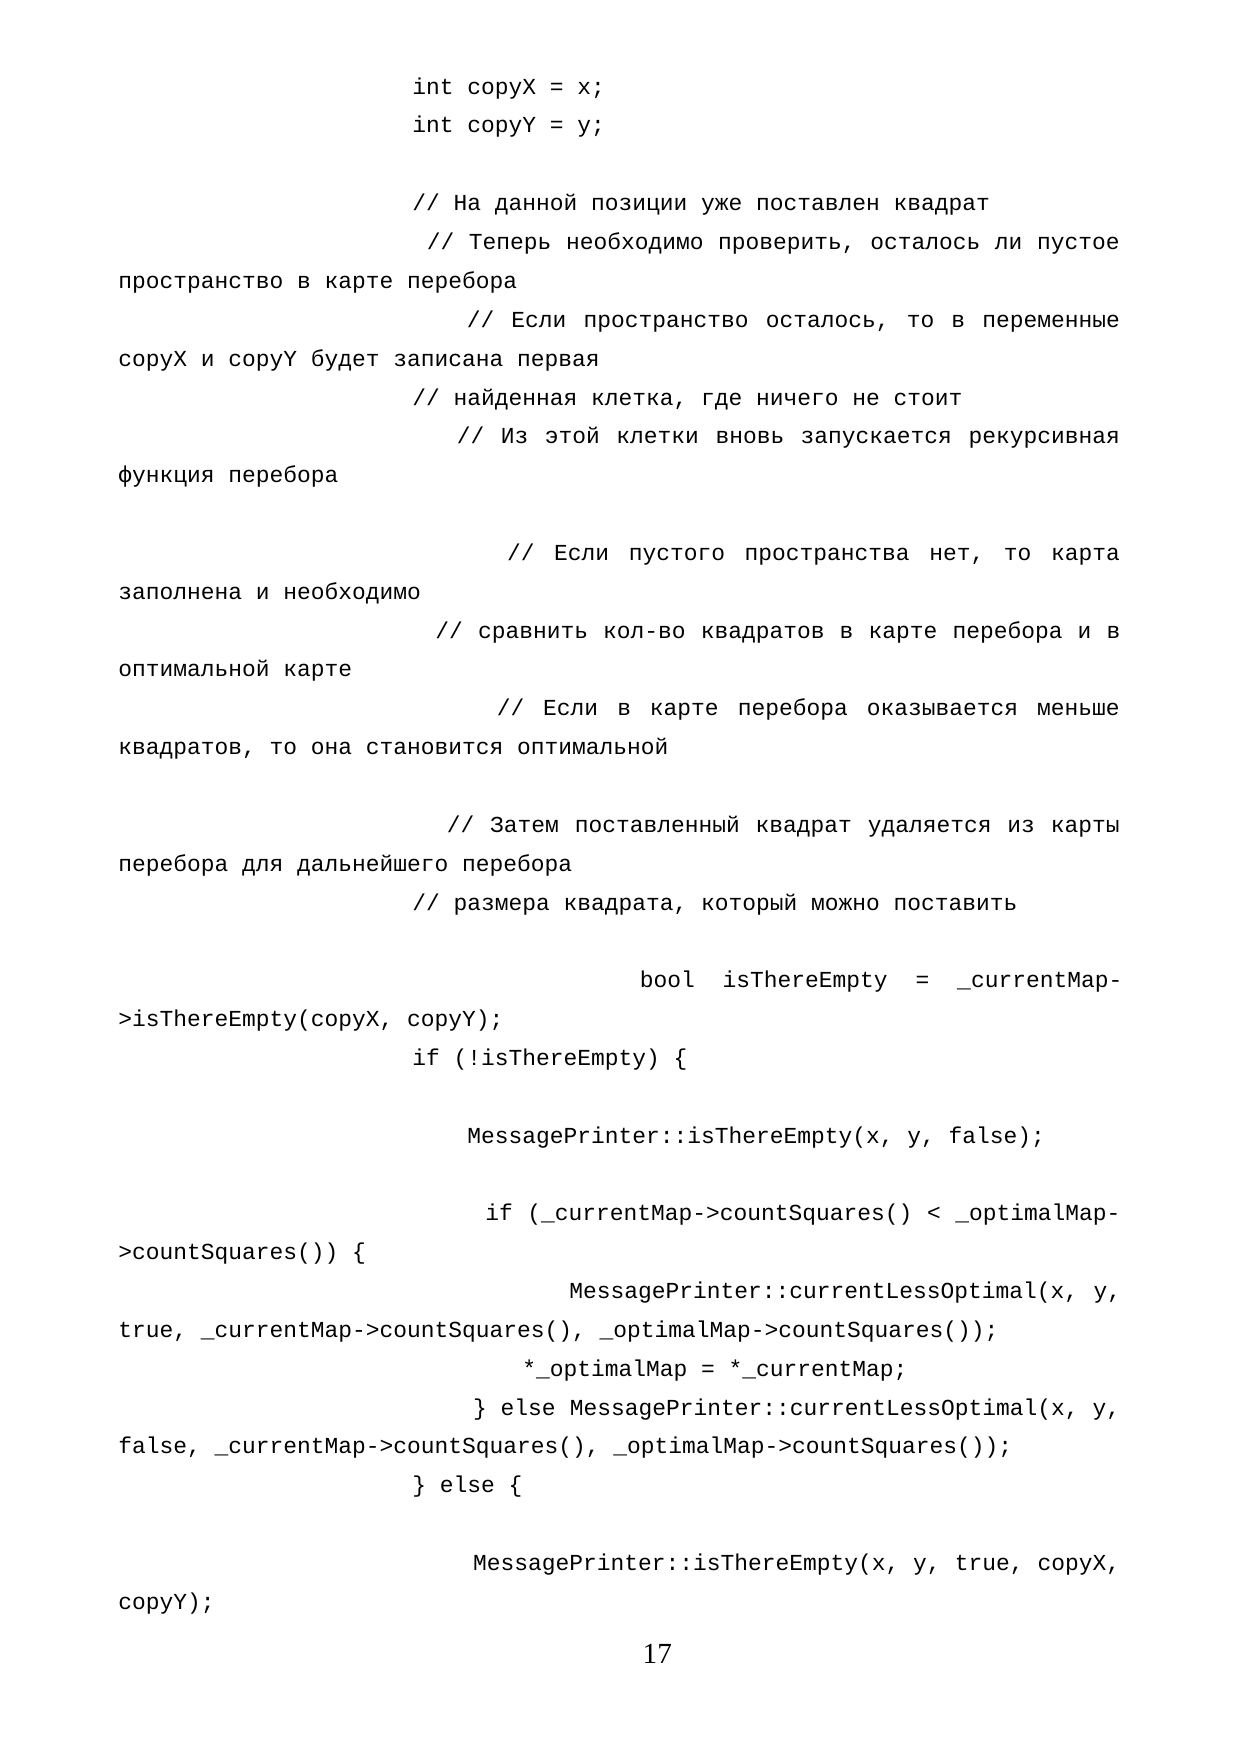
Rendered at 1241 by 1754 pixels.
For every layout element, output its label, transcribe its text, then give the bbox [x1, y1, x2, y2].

text // Если пространство осталось, то в переменные copyX и copyY будет записана первая [118, 308, 1122, 373]
text // Если в карте перебора оказывается меньше квадратов, то она становится оптимальной [118, 697, 1122, 761]
text // Если пустого пространства нет, то карта заполнена и необходимо [118, 541, 1122, 606]
text // найденная клетка, где ничего не стоит [118, 386, 1122, 412]
text // Из этой клетки вновь запускается рекурсивная функция перебора [118, 425, 1122, 489]
text // Теперь необходимо проверить, осталось ли пустое пространство в карте перебора [118, 230, 1122, 295]
text } else { [118, 1474, 1122, 1500]
text if (!isThereEmpty) { [118, 1046, 1122, 1072]
text MessagePrinter::isThereEmpty(x, y, false); [118, 1124, 1122, 1150]
text bool isThereEmpty = _currentMap->isThereEmpty(copyX, copyY); [118, 969, 1122, 1033]
text } else MessagePrinter::currentLessOptimal(x, y, false, _currentMap->countSquares(), _optimalMap->countSquares()); [118, 1396, 1122, 1461]
text // размера квадрата, который можно поставить [118, 891, 1122, 917]
text MessagePrinter::currentLessOptimal(x, y, true, _currentMap->countSquares(), _optimalMap->countSquares()); [118, 1279, 1122, 1344]
text // На данной позиции уже поставлен квадрат [118, 192, 1122, 217]
text // Затем поставленный квадрат удаляется из карты перебора для дальнейшего перебора [118, 813, 1122, 878]
text // сравнить кол-во квадратов в карте перебора и в оптимальной карте [118, 619, 1122, 684]
text int copyX = x; [118, 75, 1122, 101]
text if (_currentMap->countSquares() < _optimalMap->countSquares()) { [118, 1202, 1122, 1267]
text int copyY = y; [118, 114, 1122, 140]
text MessagePrinter::isThereEmpty(x, y, true, copyX, copyY); [118, 1551, 1122, 1616]
text *_optimalMap = *_currentMap; [118, 1357, 1122, 1383]
